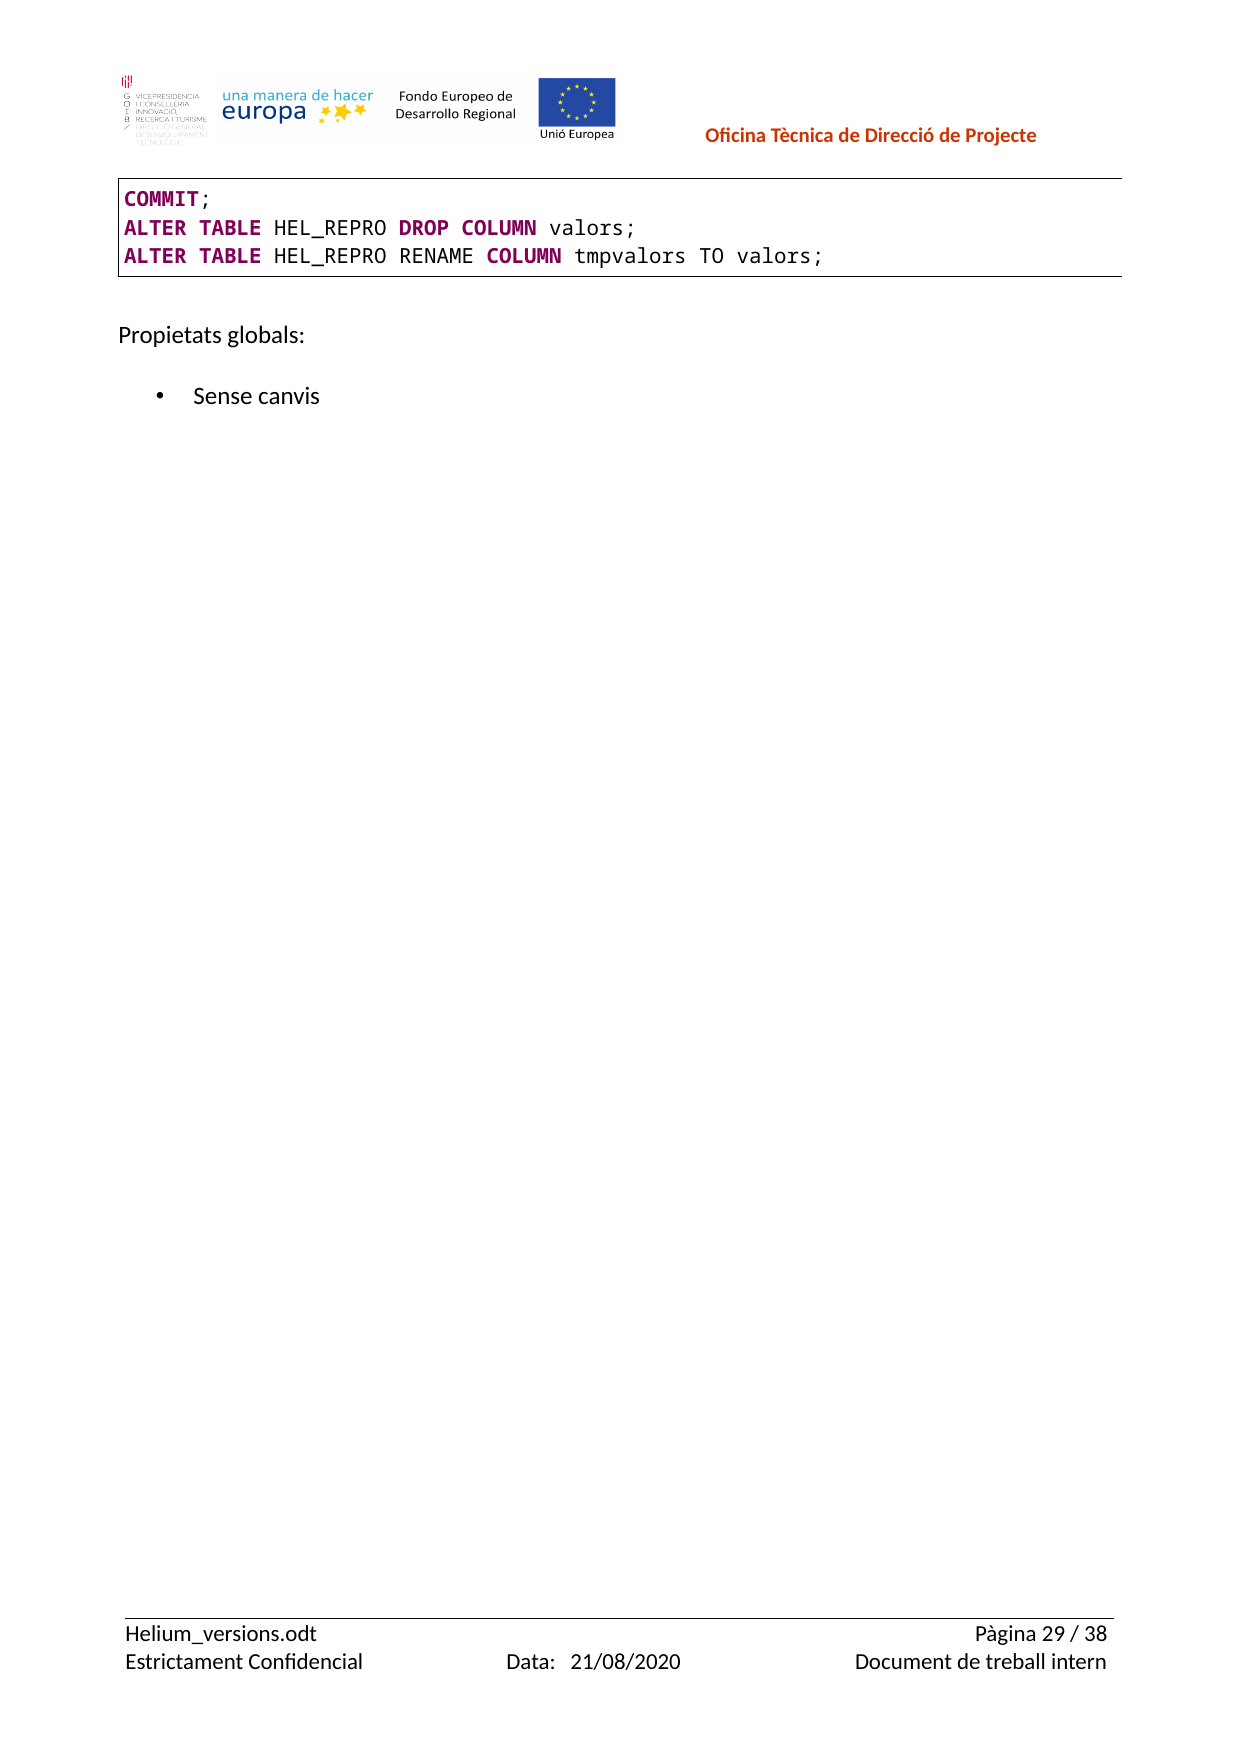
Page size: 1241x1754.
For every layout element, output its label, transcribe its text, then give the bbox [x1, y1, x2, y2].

picture [118, 73, 213, 147]
text Propietats globals: [118, 319, 1122, 349]
picture [219, 73, 621, 147]
table_header COMMIT; ALTER TABLE HEL_REPRO DROP COLUMN valors; ALTER TABLE HEL_REPRO RENAME COLUMN tmpvalors TO valors; [119, 179, 1122, 276]
list Sense canvis [156, 380, 1122, 411]
